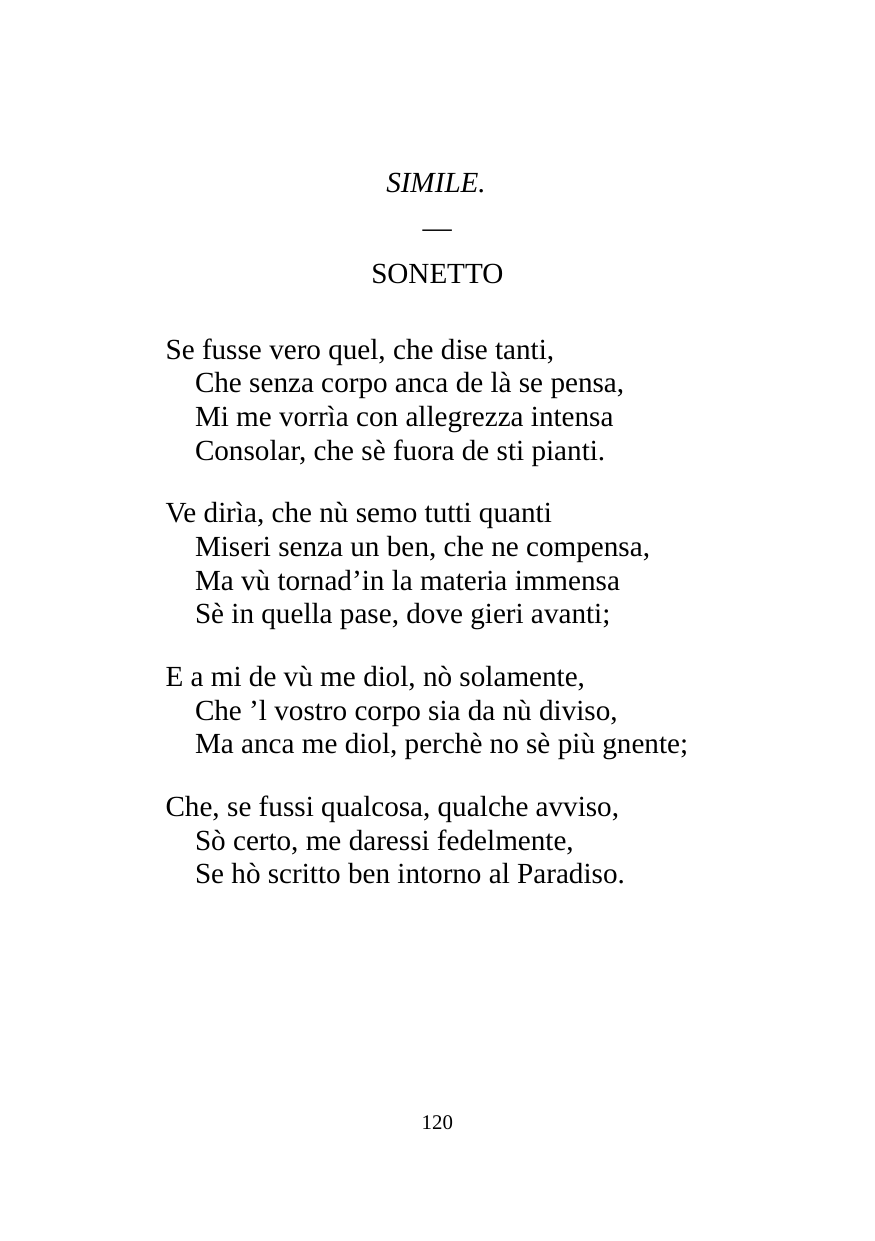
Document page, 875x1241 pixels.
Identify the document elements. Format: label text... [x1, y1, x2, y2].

text Se fusse vero quel, che dise tanti, Che senza corpo anca de là se pensa, Mi me vorrìa con allegrezza intensa Consolar, che sè fuora de sti pianti. [165, 332, 768, 466]
text SONETTO [106, 257, 768, 290]
text E a mi de vù me diol, nò solamente, Che ’l vostro corpo sia da nù diviso, Ma anca me diol, perchè no sè più gnente; [165, 659, 768, 760]
text Che, se fussi qualcosa, qualche avviso, Sò certo, me daressi fedelmente, Se hò scritto ben intorno al Paradiso. [165, 789, 768, 890]
text — [106, 211, 768, 244]
subtitle SIMILE. [106, 165, 768, 199]
text Ve dirìa, che nù semo tutti quanti Miseri senza un ben, che ne compensa, Ma vù tornad’in la materia immensa Sè in quella pase, dove gieri avanti; [165, 496, 768, 630]
